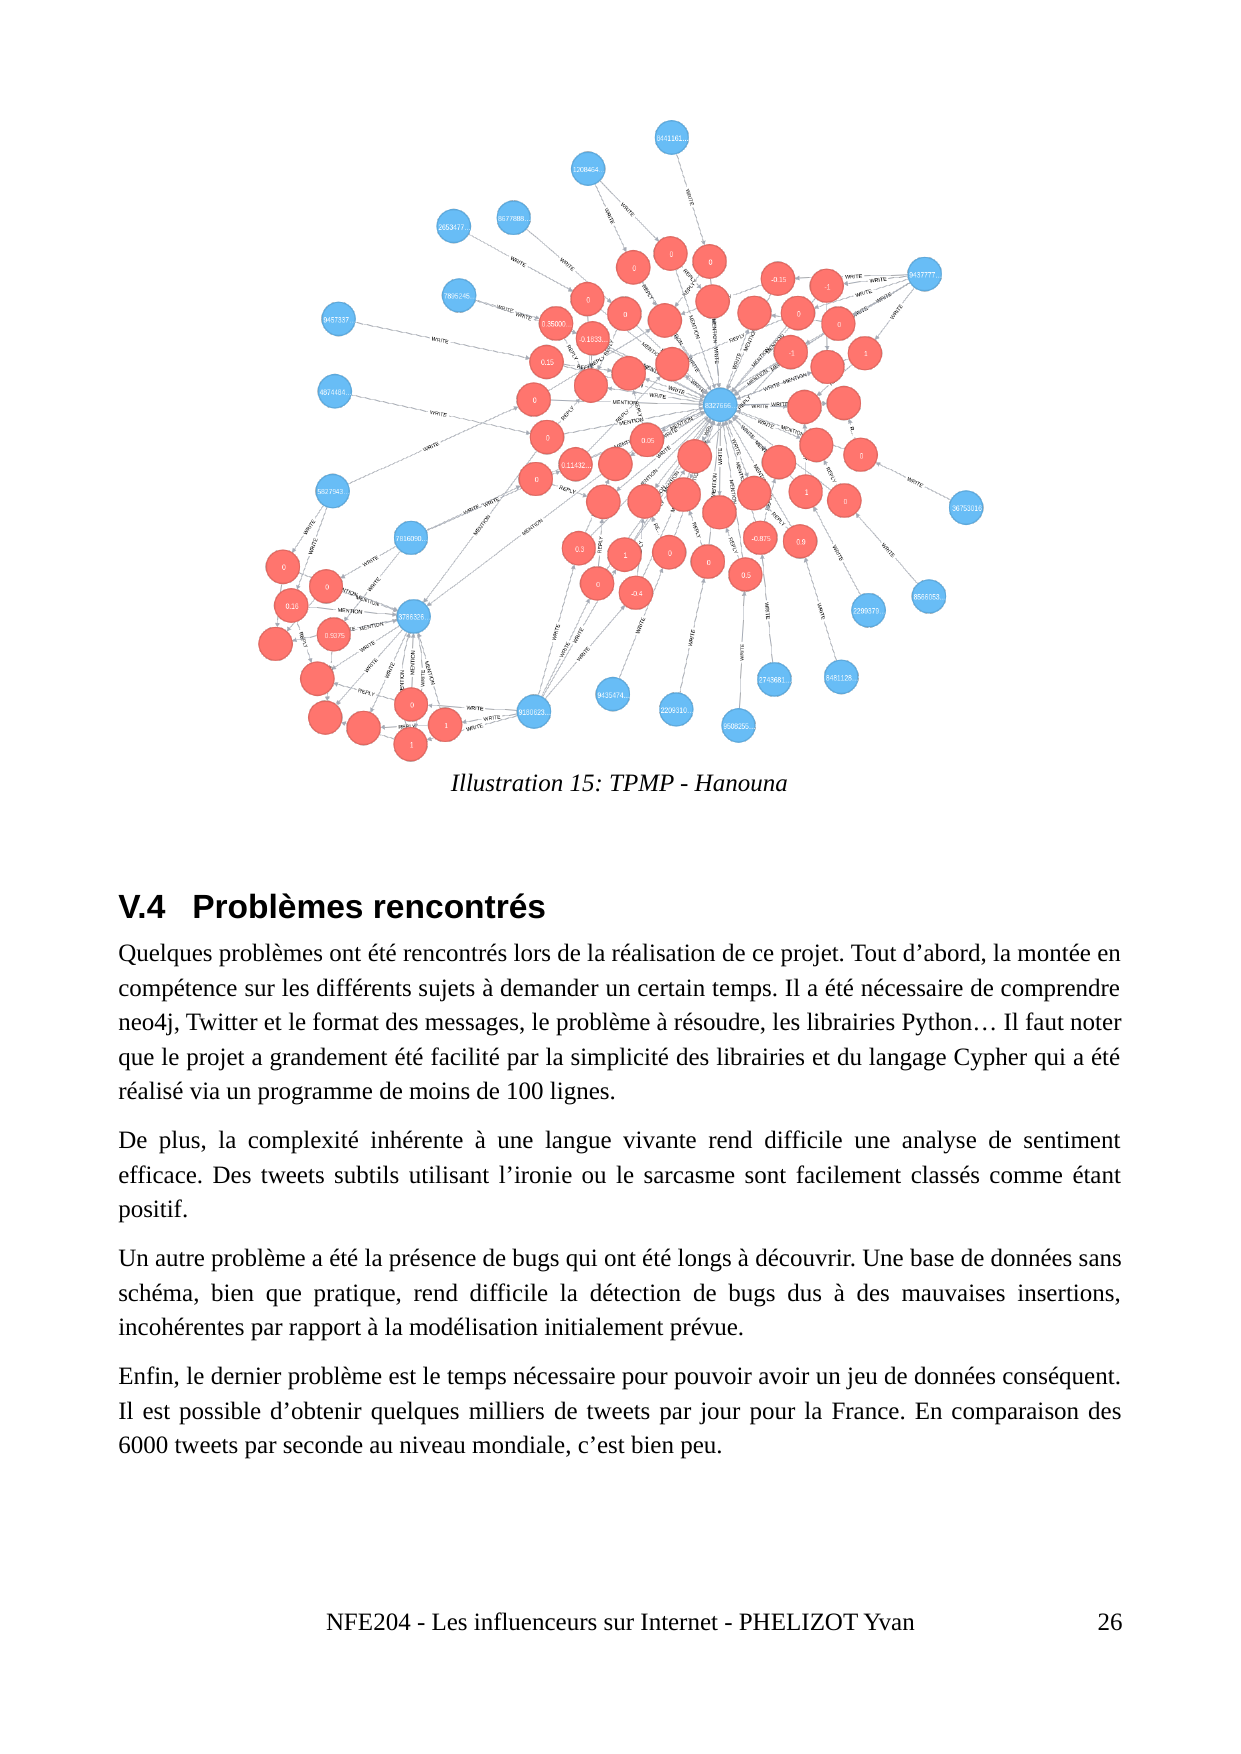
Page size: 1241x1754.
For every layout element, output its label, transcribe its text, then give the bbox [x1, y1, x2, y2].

text Quelques problèmes ont été rencontrés lors de la réalisation de ce projet. Tout d’abord, la montée en compétence sur les différents sujets à demander un certain temps. Il a été nécessaire de comprendre neo4j, Twitter et le format des messages, le problème à résoudre, les librairies Python… Il faut noter que le projet a grandement été facilité par la simplicité des librairies et du langage Cypher qui a été réalisé via un programme de moins de 100 lignes. [118, 938, 1122, 1105]
picture [256, 118, 984, 763]
text Illustration 15: TPMP - Hanouna [257, 763, 984, 797]
text Un autre problème a été la présence de bugs qui ont été longs à découvrir. Une base de données sans schéma, bien que pratique, rend difficile la détection de bugs dus à des mauvaises insertions, incohérentes par rapport à la modélisation initialement prévue. [118, 1243, 1122, 1341]
text De plus, la complexité inhérente à une langue vivante rend difficile une analyse de sentiment efficace. Des tweets subtils utilisant l’ironie ou le sarcasme sont facilement classés comme étant positif. [118, 1125, 1122, 1223]
subtitle Problèmes rencontrés [118, 887, 1122, 926]
text Enfin, le dernier problème est le temps nécessaire pour pouvoir avoir un jeu de données conséquent. Il est possible d’obtenir quelques milliers de tweets par jour pour la France. En comparaison des 6000 tweets par seconde au niveau mondiale, c’est bien peu. [118, 1361, 1122, 1459]
